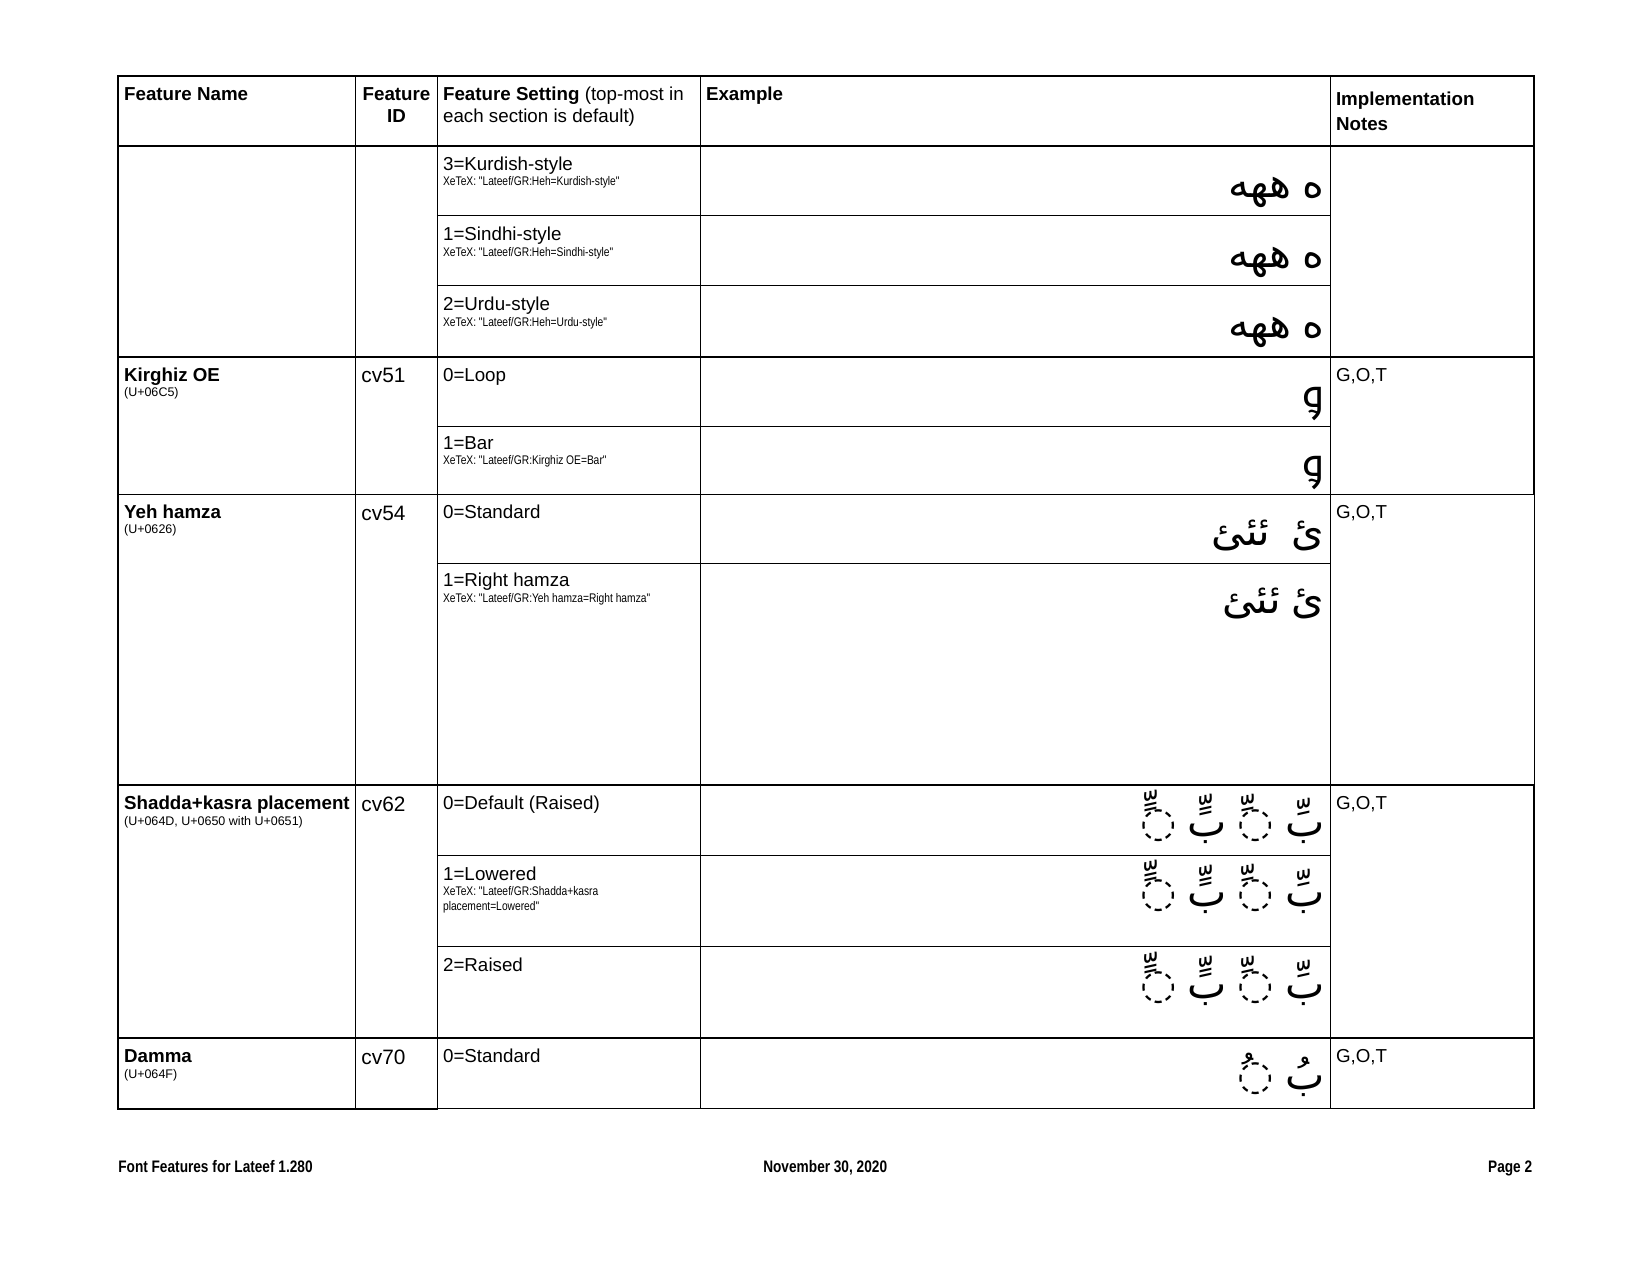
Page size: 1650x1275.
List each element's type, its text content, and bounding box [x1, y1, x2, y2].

table_cell ۅ [701, 358, 1330, 426]
table_cell Yeh hamza (U+0626) [119, 495, 355, 784]
table_cell ه ههه [701, 147, 1330, 215]
table_cell 0=Default (Raised) [438, 786, 700, 854]
table_cell 3=Kurdish-style XeTeX: "Lateef/GR:Heh=Kurdish-style" [438, 147, 700, 215]
table_cell [356, 426, 437, 494]
table_cell Damma (U+064F) [119, 1039, 355, 1107]
table_cell بِّ ◌ِّ بٍّ ◌ٍّ [701, 786, 1330, 854]
table_cell 2=Urdu-style XeTeX: "Lateef/GR:Heh=Urdu-style" [438, 286, 700, 356]
table_cell G,O,T [1331, 1039, 1533, 1107]
table_cell [1331, 426, 1533, 494]
table_cell [356, 147, 437, 356]
table_cell [119, 147, 355, 356]
table_cell بِّ ◌ِّ بٍّ ◌ٍّ [701, 856, 1330, 946]
table_cell [1331, 147, 1533, 356]
table_cell ئ ئئئ [701, 495, 1330, 563]
table_header Feature ID [356, 77, 437, 144]
table_cell بِّ ◌ِّ بٍّ ◌ٍّ [701, 947, 1330, 1037]
table_cell ه ههه [701, 286, 1330, 356]
table_cell 1=Lowered XeTeX: "Lateef/GR:Shadda+kasra placement=Lowered" [438, 856, 700, 946]
table_cell cv51 [356, 358, 437, 426]
table_header Implementation Notes [1331, 77, 1533, 144]
table_cell ۅ [701, 427, 1330, 494]
table_cell G,O,T [1331, 495, 1534, 784]
table_cell cv70 [356, 1039, 437, 1107]
table_cell 0=Standard [438, 1039, 700, 1107]
table_cell ه ههه [701, 216, 1330, 285]
table_cell G,O,T [1331, 786, 1533, 1037]
table_cell 1=Bar XeTeX: "Lateef/GR:Kirghiz OE=Bar" [438, 427, 700, 494]
table_cell Shadda+kasra placement (U+064D, U+0650 with U+0651) [119, 786, 355, 1037]
table_cell G,O,T [1331, 358, 1533, 426]
table_header Feature Name [119, 77, 355, 144]
table_cell 2=Raised [438, 947, 700, 1037]
table_cell cv54 [356, 495, 437, 784]
table_cell 1=Right hamza XeTeX: "Lateef/GR:Yeh hamza=Right hamza" [438, 564, 700, 784]
table_cell بُ ◌ُ [701, 1039, 1330, 1107]
table_cell cv62 [356, 786, 437, 1037]
table_cell 1=Sindhi-style XeTeX: "Lateef/GR:Heh=Sindhi-style" [438, 216, 700, 285]
table_cell 0=Standard [438, 495, 700, 563]
table_header Feature Setting (top-most in each section is default) [438, 77, 700, 144]
table_header Example [701, 77, 1330, 144]
table_cell 0=Loop [438, 358, 700, 426]
table_cell Kirghiz OE (U+06C5) [119, 358, 355, 426]
table_cell ئ ئئئ [701, 564, 1330, 784]
table_cell [119, 426, 355, 494]
